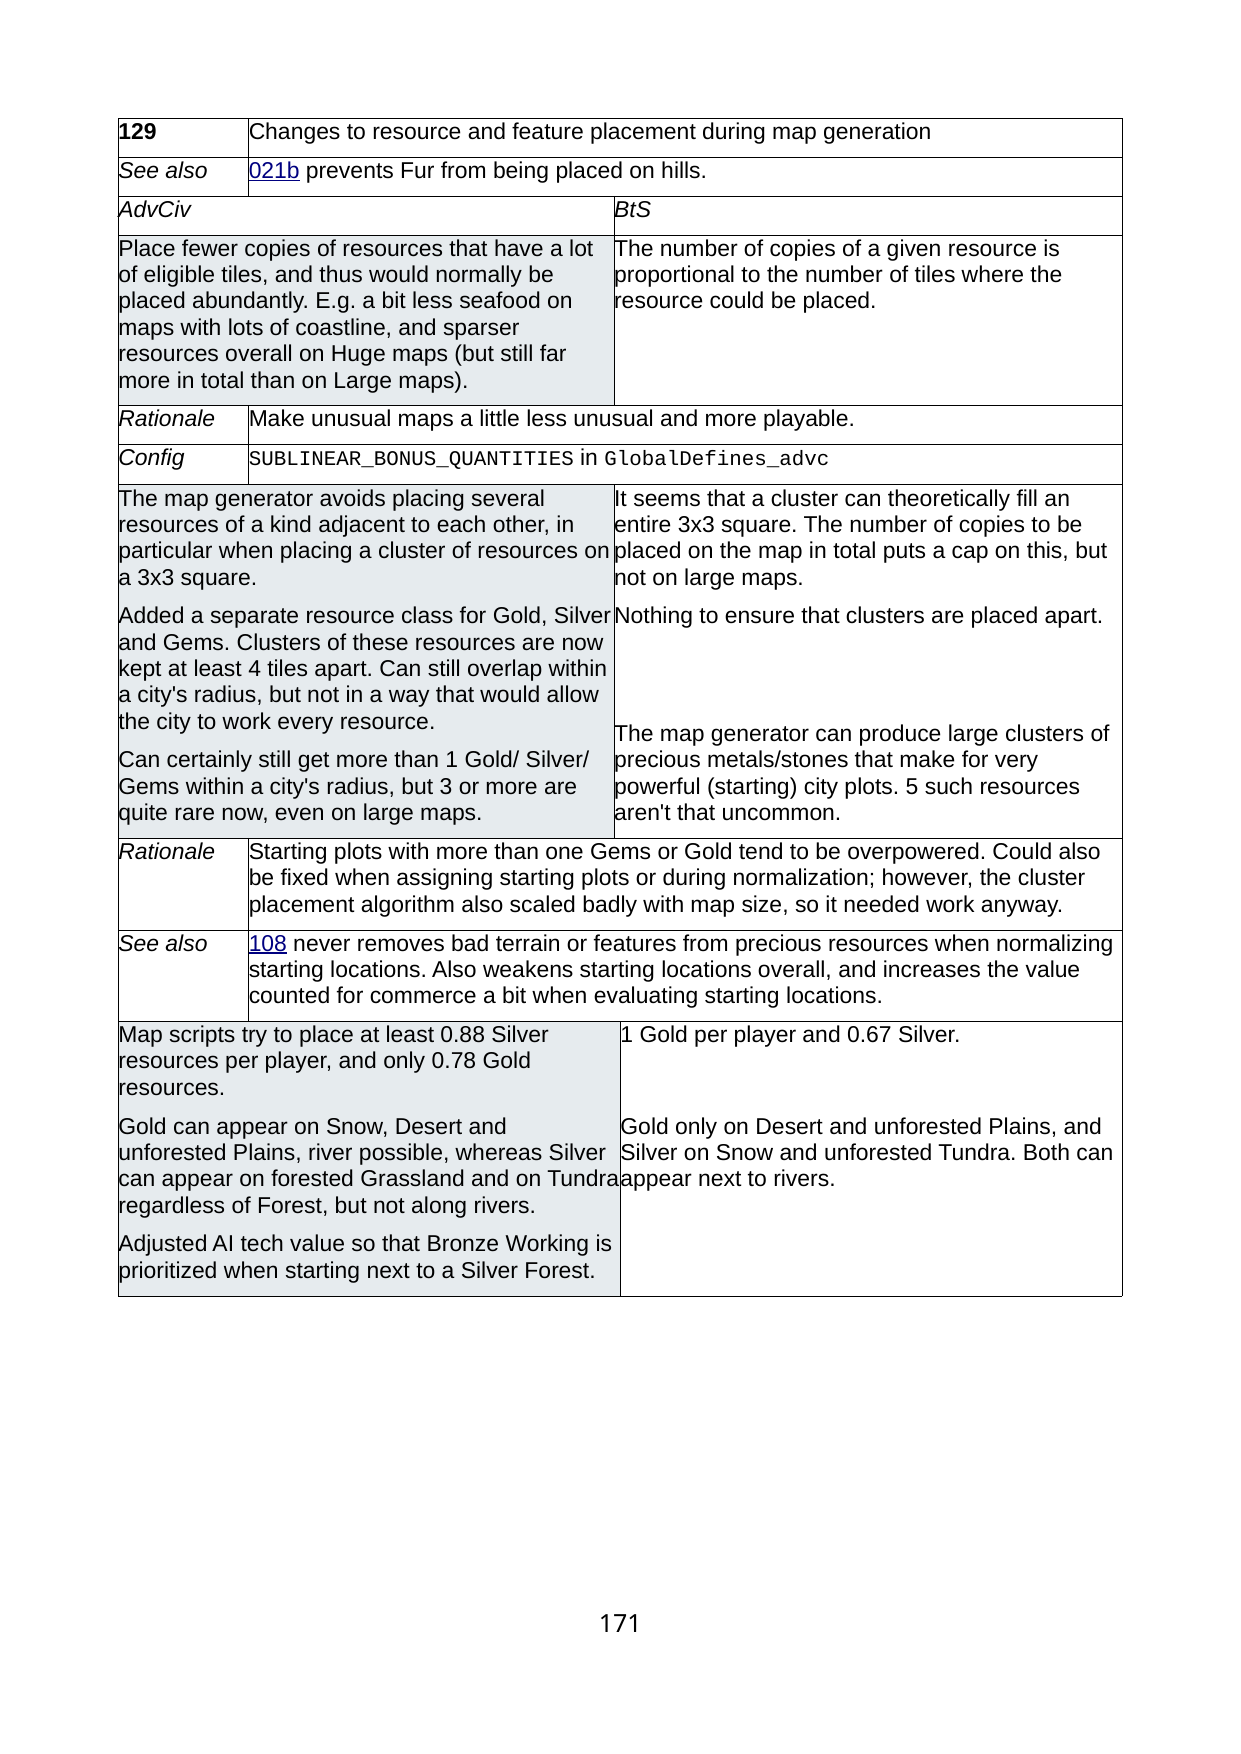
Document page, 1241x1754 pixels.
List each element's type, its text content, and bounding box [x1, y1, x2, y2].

table_cell Make unusual maps a little less unusual and more playable. [249, 406, 1122, 444]
table_cell BtS [615, 197, 1122, 235]
table_cell 021b prevents Fur from being placed on hills. [249, 158, 1122, 196]
table_cell Rationale [119, 839, 248, 929]
table_cell 1 Gold per player and 0.67 Silver. Gold only on Desert and unforested Plains, and Silver on Snow and unforested Tundra. Both can appear next to rivers. [621, 1022, 1122, 1296]
table_cell The map generator avoids placing several resources of a kind adjacent to each other, in particular when placing a cluster of resources on a 3x3 square. Added a separate resource class for Gold, Silver and Gems. Clusters of these resources are now kept at least 4 tiles apart. Can still overlap within a city's radius, but not in a way that would allow the city to work every resource. Can certainly still get more than 1 Gold/ Silver/ Gems within a city's radius, but 3 or more are quite rare now, even on large maps. [119, 485, 614, 838]
table_cell The number of copies of a given resource is proportional to the number of tiles where the resource could be placed. [615, 236, 1122, 405]
table_cell Starting plots with more than one Gems or Gold tend to be overpowered. Could also be fixed when assigning starting plots or during normalization; however, the cluster placement algorithm also scaled badly with map size, so it needed work anyway. [249, 839, 1122, 929]
table_cell Map scripts try to place at least 0.88 Silver resources per player, and only 0.78 Gold resources. Gold can appear on Snow, Desert and unforested Plains, river possible, whereas Silver can appear on forested Grassland and on Tundra regardless of Forest, but not along rivers. Adjusted AI tech value so that Bronze Working is prioritized when starting next to a Silver Forest. [119, 1022, 620, 1296]
table_cell Config [119, 445, 248, 484]
table_cell SUBLINEAR_BONUS_QUANTITIES in GlobalDefines_advc [249, 445, 1122, 484]
table_cell 108 never removes bad terrain or features from precious resources when normalizing starting locations. Also weakens starting locations overall, and increases the value counted for commerce a bit when evaluating starting locations. [249, 931, 1122, 1021]
table_header Changes to resource and feature placement during map generation [249, 119, 1122, 157]
table_header 129 [119, 119, 248, 157]
table_cell AdvCiv [119, 197, 614, 235]
table_cell See also [119, 158, 248, 196]
table_cell Rationale [119, 406, 248, 444]
table_cell It seems that a cluster can theoretically fill an entire 3x3 square. The number of copies to be placed on the map in total puts a cap on this, but not on large maps. Nothing to ensure that clusters are placed apart. The map generator can produce large clusters of precious metals/stones that make for very powerful (starting) city plots. 5 such resources aren't that uncommon. [615, 485, 1122, 838]
table_cell Place fewer copies of resources that have a lot of eligible tiles, and thus would normally be placed abundantly. E.g. a bit less seafood on maps with lots of coastline, and sparser resources overall on Huge maps (but still far more in total than on Large maps). [119, 236, 614, 405]
table_cell See also [119, 931, 248, 1021]
